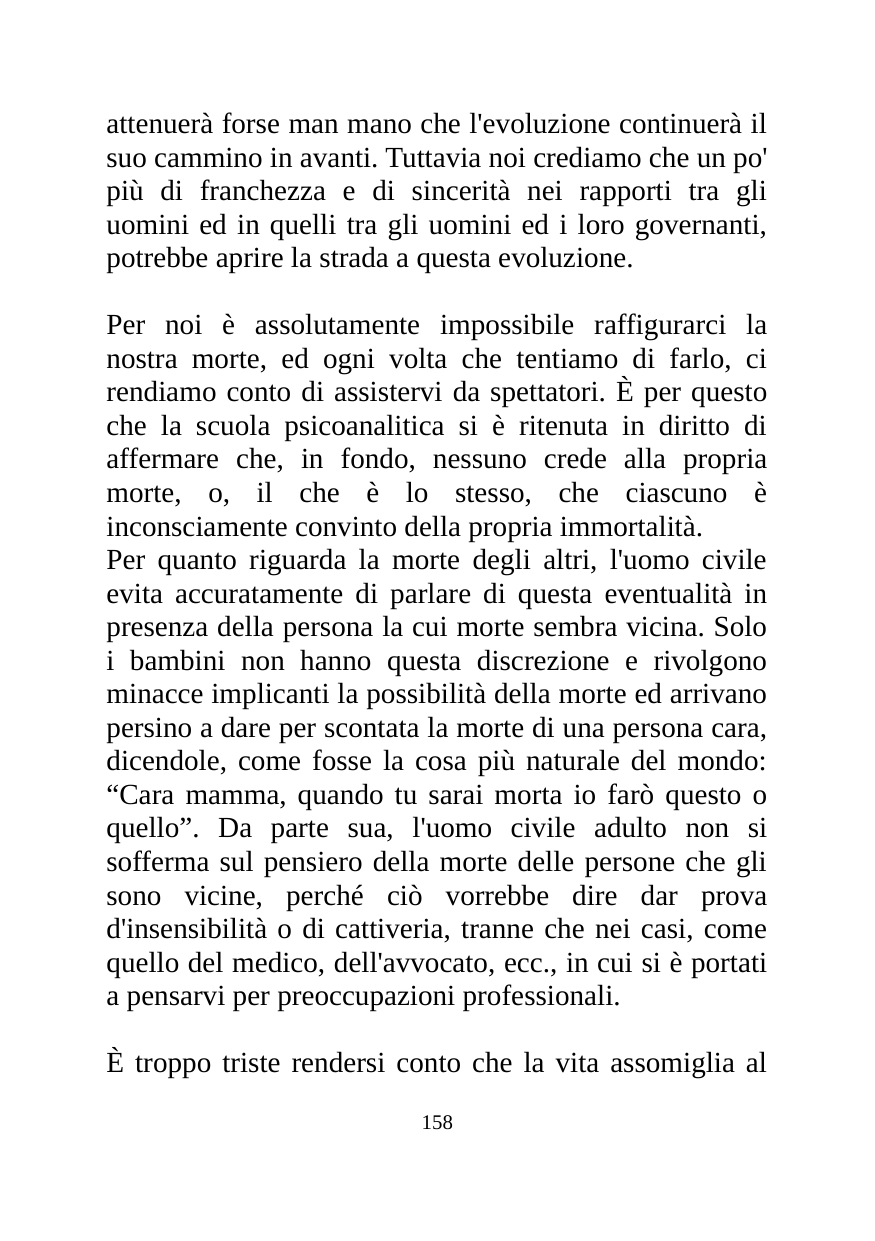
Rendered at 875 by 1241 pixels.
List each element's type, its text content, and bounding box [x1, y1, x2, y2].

text Per noi è assolutamente impossibile raffigurarci la nostra morte, ed ogni volta che tentiamo di farlo, ci rendiamo conto di assistervi da spettatori. È per questo che la scuola psicoanalitica si è ritenuta in diritto di affermare che, in fondo, nessuno crede alla propria morte, o, il che è lo stesso, che ciascuno è inconsciamente convinto della propria immortalità. [106, 307, 768, 542]
text È troppo triste rendersi conto che la vita assomiglia al [106, 1045, 768, 1079]
text attenuerà forse man mano che l'evoluzione continuerà il suo cammino in avanti. Tuttavia noi crediamo che un po' più di franchezza e di sincerità nei rapporti tra gli uomini ed in quelli tra gli uomini ed i loro governanti, potrebbe aprire la strada a questa evoluzione. [106, 106, 768, 274]
text Per quanto riguarda la morte degli altri, l'uomo civile evita accuratamente di parlare di questa eventualità in presenza della persona la cui morte sembra vicina. Solo i bambini non hanno questa discrezione e rivolgono minacce implicanti la possibilità della morte ed arrivano persino a dare per scontata la morte di una persona cara, dicendole, come fosse la cosa più naturale del mondo: “Cara mamma, quando tu sarai morta io farò questo o quello”. Da parte sua, l'uomo civile adulto non si sofferma sul pensiero della morte delle persone che gli sono vicine, perché ciò vorrebbe dire dar prova d'insensibilità o di cattiveria, tranne che nei casi, come quello del medico, dell'avvocato, ecc., in cui si è portati a pensarvi per preoccupazioni professionali. [106, 542, 768, 1012]
